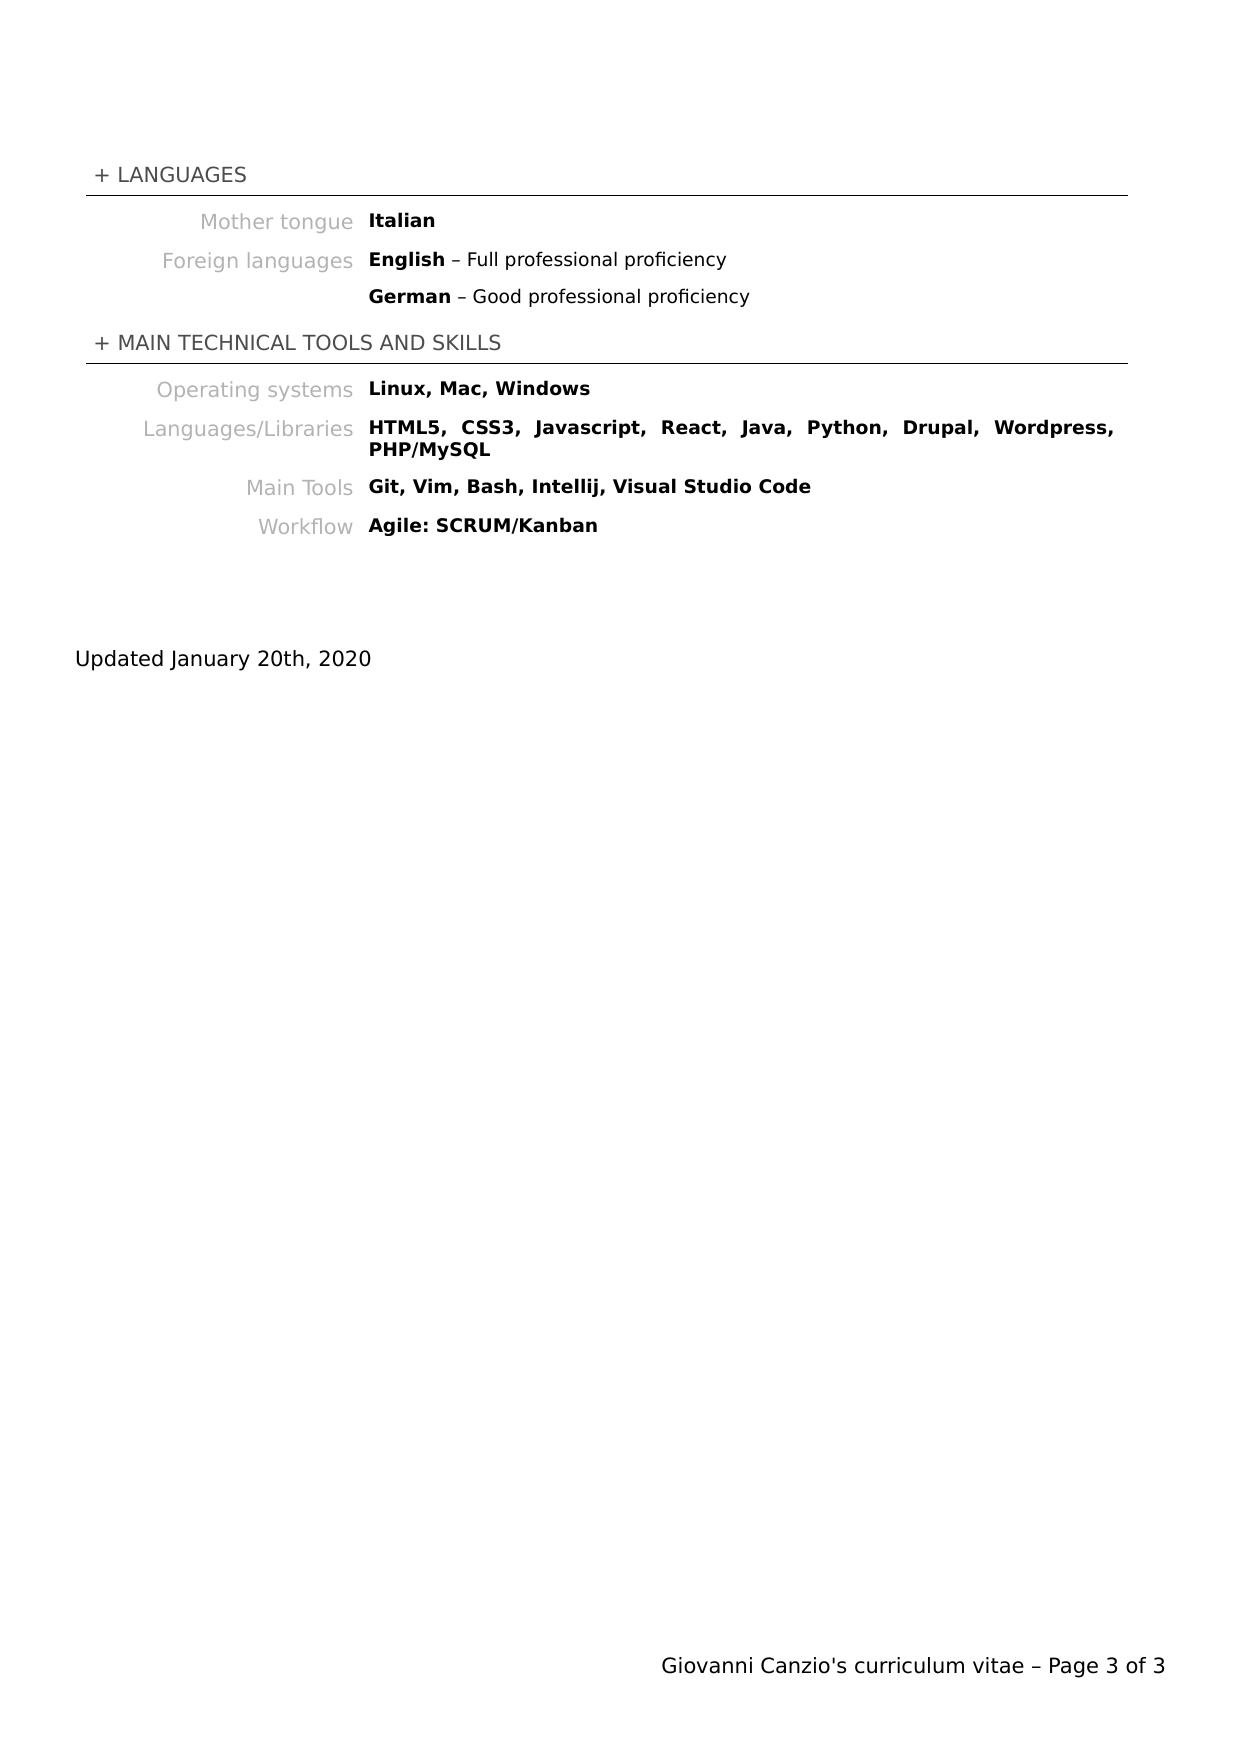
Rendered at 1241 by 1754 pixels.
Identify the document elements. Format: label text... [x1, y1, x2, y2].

table_cell [78, 75, 361, 148]
table_cell + MAIN TECHNICAL TOOLS AND SKILLS [78, 316, 1136, 370]
table_cell Agile: SCRUM/Kanban [361, 508, 1136, 593]
table_cell Workflow [78, 508, 361, 593]
table_cell Operating systems [78, 370, 361, 409]
table_cell [361, 75, 1136, 148]
table_cell Main Tools [78, 468, 361, 507]
table_cell HTML5, CSS3, Javascript, React, Java, Python, Drupal, Wordpress, PHP/MySQL [361, 409, 1136, 468]
table_cell Italian [361, 203, 1136, 242]
table_cell Foreign languages [78, 242, 361, 316]
table_cell + LANGUAGES [78, 148, 1136, 203]
table_cell English – Full professional proficiency German – Good professional proficiency [361, 242, 1136, 316]
table_cell Languages/Libraries [78, 409, 361, 468]
table_cell Linux, Mac, Windows [361, 370, 1136, 409]
text Updated January 20th, 2020 [75, 647, 1166, 672]
table_cell Git, Vim, Bash, Intellij, Visual Studio Code [361, 468, 1136, 507]
table_cell Mother tongue [78, 203, 361, 242]
